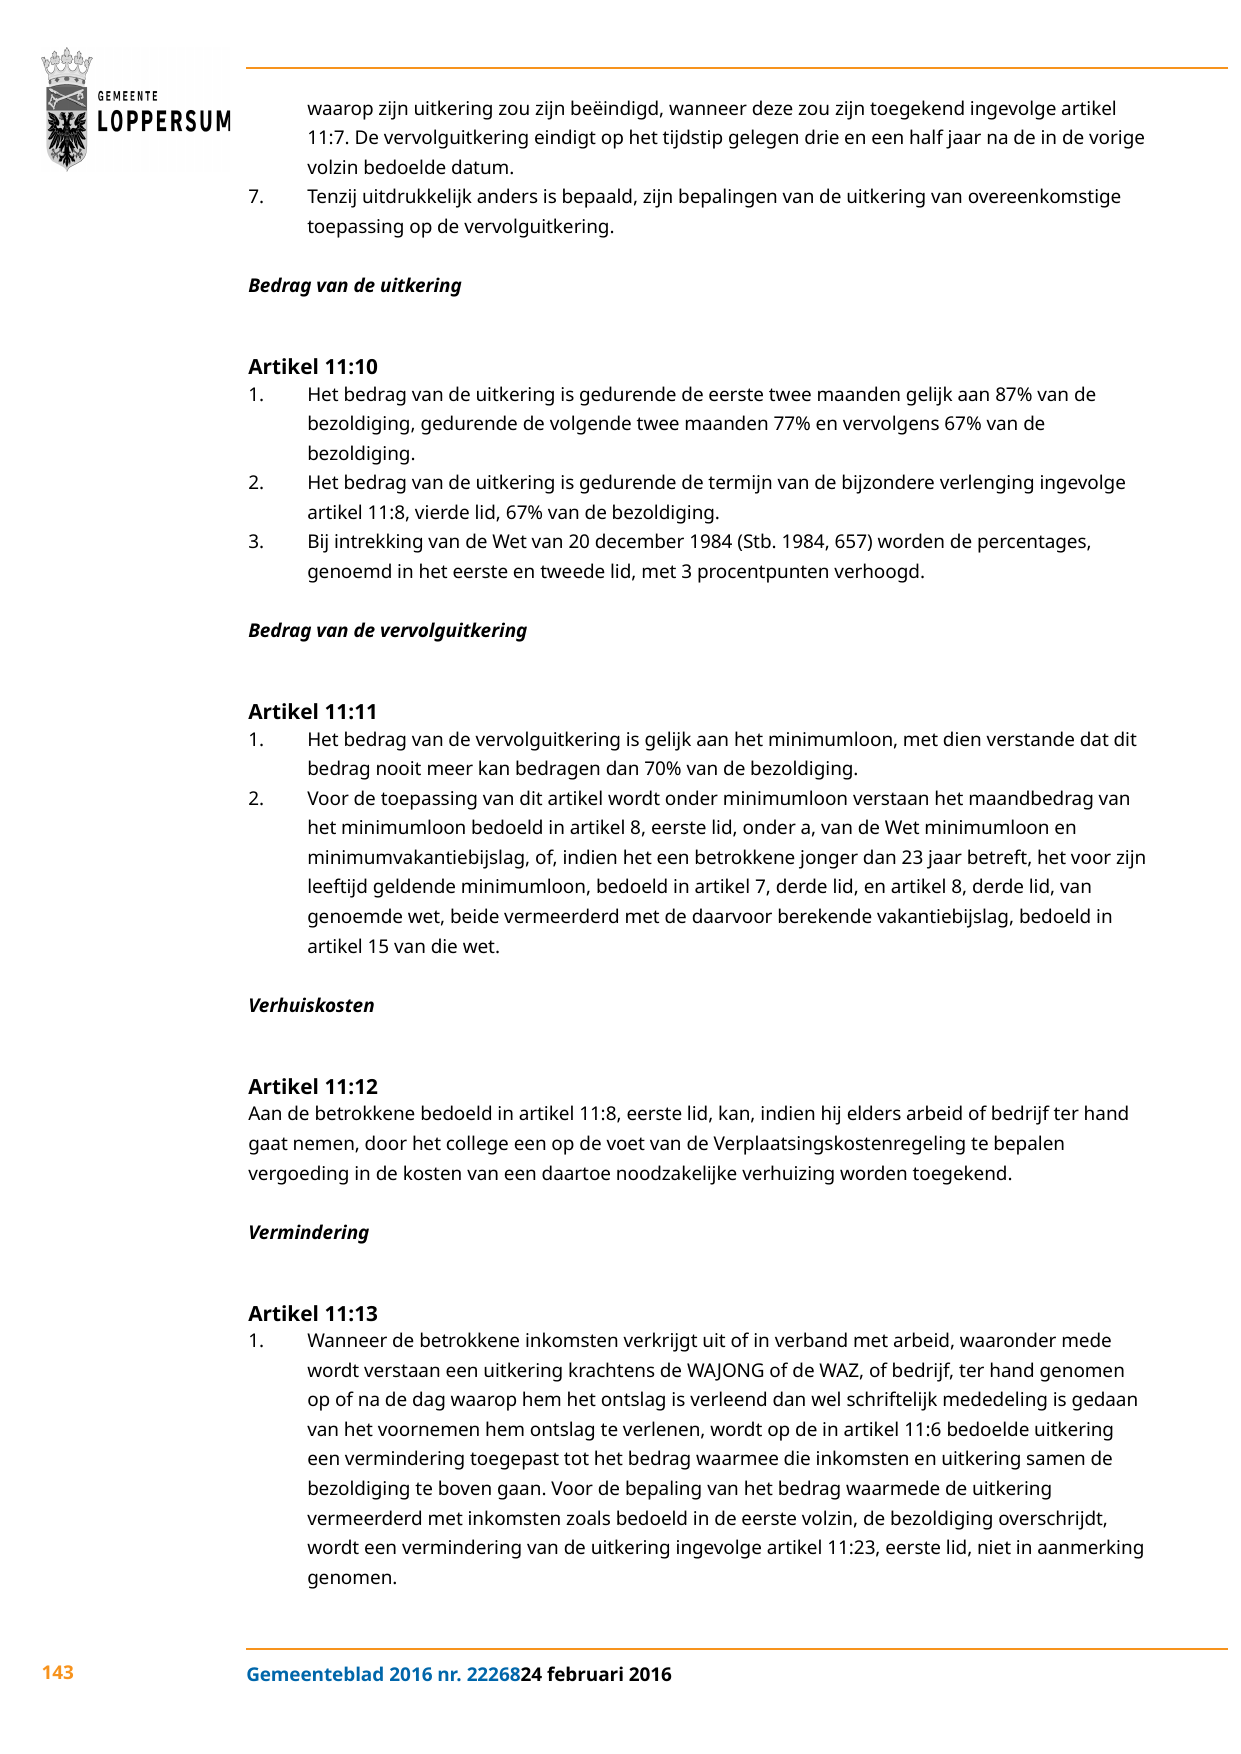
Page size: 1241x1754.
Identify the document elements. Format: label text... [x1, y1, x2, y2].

text Aan de betrokkene bedoeld in artikel 11:8, eerste lid, kan, indien hij elders arbeid of bedrijf ter hand gaat nemen, door het college een op de voet van de Verplaatsingskostenregeling te bepalen vergoeding in de kosten van een daartoe noodzakelijke verhuizing worden toegekend. [248, 1101, 1152, 1185]
list waarop zijn uitkering zou zijn beëindigd, wanneer deze zou zijn toegekend ingevolge artikel 11:7. De vervolguitkering eindigt op het tijdstip gelegen drie en een half jaar na de in de vorige volzin bedoelde datum. [248, 95, 1152, 180]
text Verhuiskosten [248, 992, 1152, 1018]
text Bedrag van de uitkering [248, 272, 1152, 298]
list Voor de toepassing van dit artikel wordt onder minimumloon verstaan het maandbedrag van het minimumloon bedoeld in artikel 8, eerste lid, onder a, van de Wet minimumloon en minimumvakantiebijslag, of, indien het een betrokkene jonger dan 23 jaar betreft, het voor zijn leeftijd geldende minimumloon, bedoeld in artikel 7, derde lid, en artikel 8, derde lid, van genoemde wet, beide vermeerderd met de daarvoor berekende vakantiebijslag, bedoeld in artikel 15 van die wet. [248, 785, 1152, 959]
list Bij intrekking van de Wet van 20 december 1984 (Stb. 1984, 657) worden de percentages, genoemd in het eerste en tweede lid, met 3 procentpunten verhoogd. [248, 529, 1152, 584]
text Artikel 11:11 [248, 697, 1152, 726]
text Bedrag van de vervolguitkering [248, 617, 1152, 643]
text Artikel 11:10 [248, 352, 1152, 381]
text Artikel 11:12 [248, 1072, 1152, 1101]
text Artikel 11:13 [248, 1299, 1152, 1327]
list Wanneer de betrokkene inkomsten verkrijgt uit of in verband met arbeid, waaronder mede wordt verstaan een uitkering krachtens de WAJONG of de WAZ, of bedrijf, ter hand genomen op of na de dag waarop hem het ontslag is verleend dan wel schriftelijk mededeling is gedaan van het voornemen hem ontslag te verlenen, wordt op de in artikel 11:6 bedoelde uitkering een vermindering toegepast tot het bedrag waarmee die inkomsten en uitkering samen de bezoldiging te boven gaan. Voor de bepaling van het bedrag waarmede de uitkering vermeerderd met inkomsten zoals bedoeld in de eerste volzin, de bezoldiging overschrijdt, wordt een vermindering van de uitkering ingevolge artikel 11:23, eerste lid, niet in aanmerking genomen. [248, 1327, 1152, 1590]
list Tenzij uitdrukkelijk anders is bepaald, zijn bepalingen van de uitkering van overeenkomstige toepassing op de vervolguitkering. [248, 183, 1152, 239]
list Het bedrag van de uitkering is gedurende de eerste twee maanden gelijk aan 87% van de bezoldiging, gedurende de volgende twee maanden 77% en vervolgens 67% van de bezoldiging. [248, 381, 1152, 466]
text Vermindering [248, 1219, 1152, 1244]
list Het bedrag van de uitkering is gedurende de termijn van de bijzondere verlenging ingevolge artikel 11:8, vierde lid, 67% van de bezoldiging. [248, 469, 1152, 525]
picture [41, 47, 231, 172]
list Het bedrag van de vervolguitkering is gelijk aan het minimumloon, met dien verstande dat dit bedrag nooit meer kan bedragen dan 70% van de bezoldiging. [248, 726, 1152, 781]
